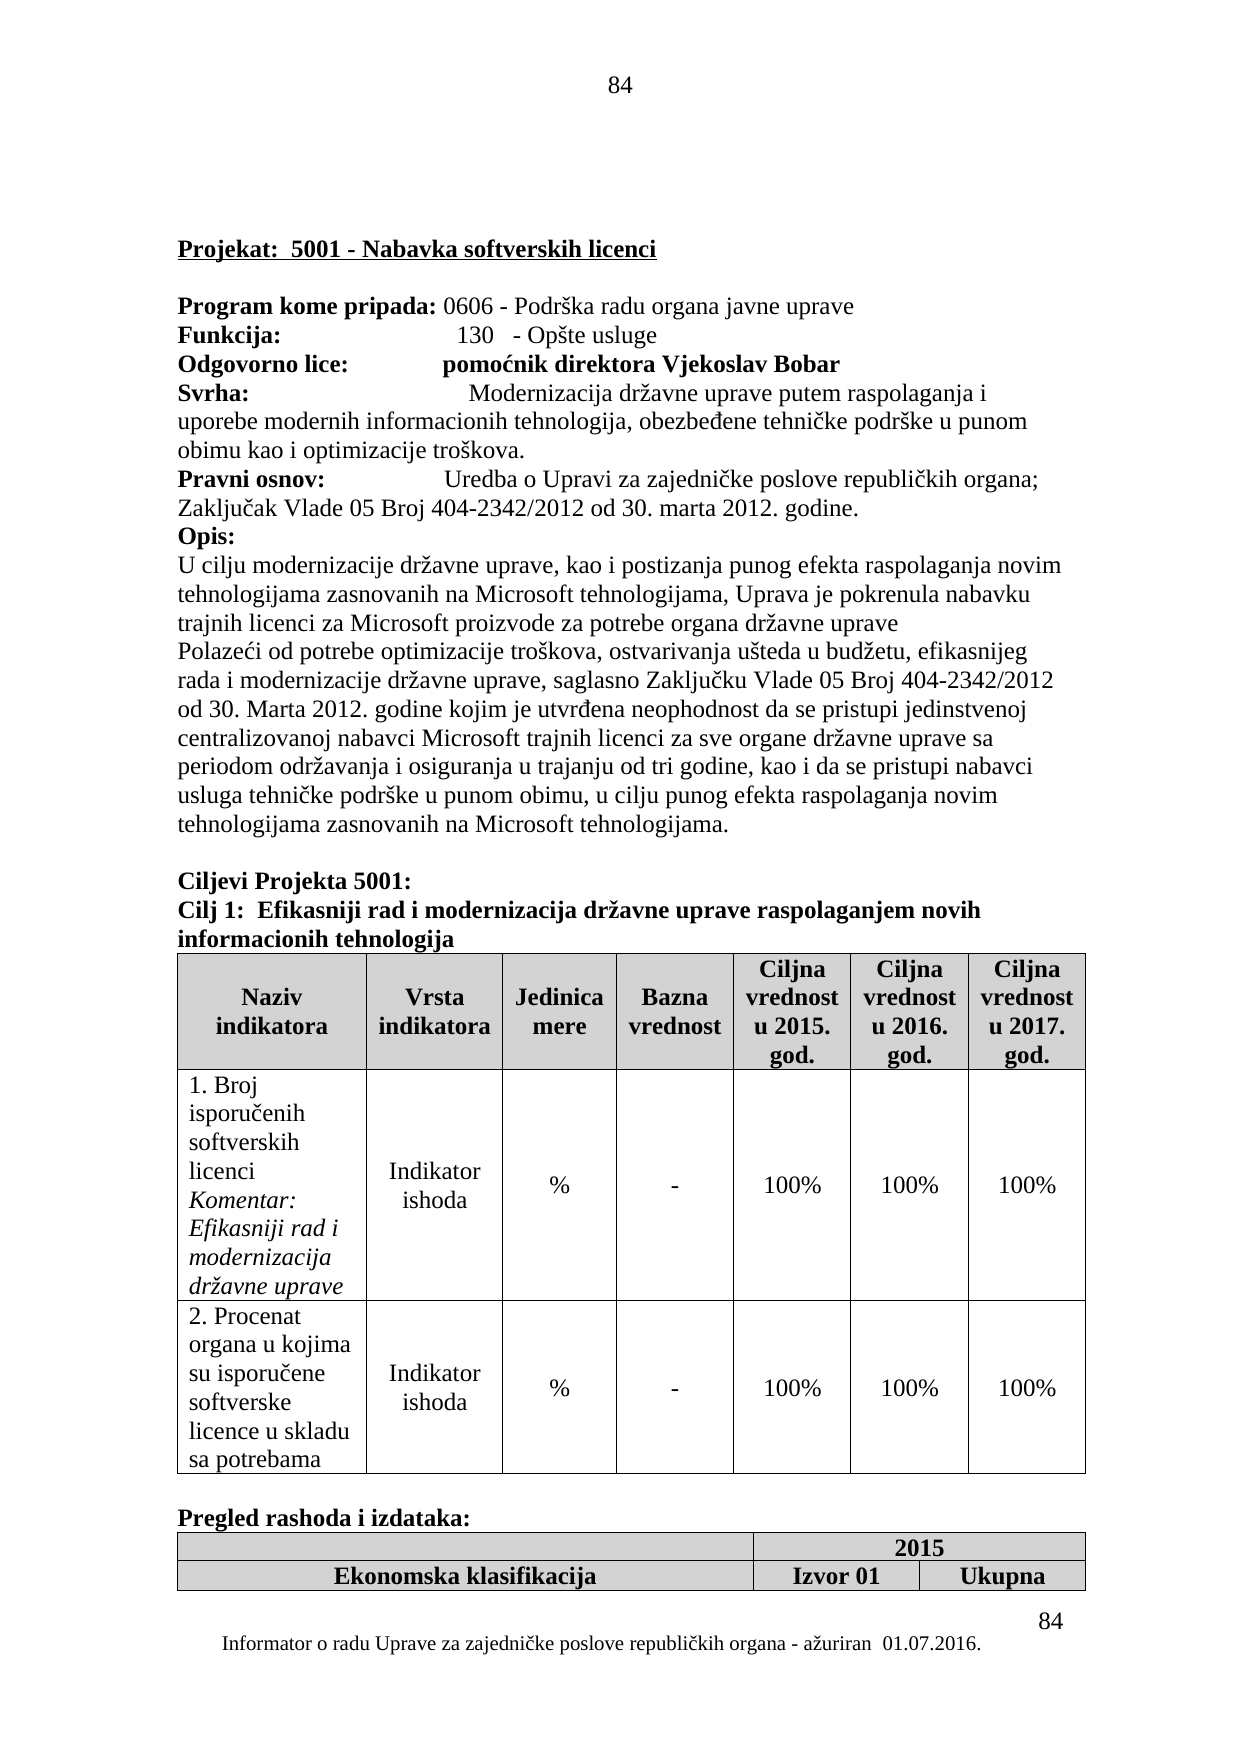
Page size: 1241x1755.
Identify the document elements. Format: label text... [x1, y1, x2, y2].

table_cell Ukupna [920, 1561, 1085, 1590]
table_header Bazna vrednost [617, 954, 733, 1069]
text U cilјu modernizacije državne uprave, kao i postizanja punog efekta raspolaganja novim tehnologijama zasnovanih na Microsoft tehnologijama, Uprava je pokrenula nabavku trajnih licenci za Microsoft proizvode za potrebe organa državne uprave Polazeći od potrebe optimizacije troškova, ostvarivanja ušteda u budžetu, efikasnijeg rada i modernizacije državne uprave, saglasno Zaklјučku Vlade 05 Broj 404-2342/2012 od 30. Marta 2012. godine kojim je utvrđena neophodnost da se pristupi jedinstvenoj centralizovanoj nabavci Microsoft trajnih licenci za sve organe državne uprave sa periodom održavanja i osiguranja u trajanju od tri godine, kao i da se pristupi nabavci usluga tehničke podrške u punom obimu, u cilјu punog efekta raspolaganja novim tehnologijama zasnovanih na Microsoft tehnologijama. [177, 550, 1063, 838]
table_cell Izvor 01 [754, 1561, 919, 1590]
table_cell Ekonomska klasifikacija [178, 1561, 753, 1590]
text Cilј 1: Efikasniji rad i modernizacija državne uprave raspolaganjem novih informacionih tehnologija [177, 895, 1063, 953]
table_cell 100% [851, 1070, 968, 1300]
table_cell % [503, 1301, 616, 1473]
table_header Naziv indikatora [178, 954, 366, 1069]
table_cell Indikator ishoda [367, 1070, 502, 1300]
table_cell 100% [734, 1301, 850, 1473]
table_header Vrsta indikatora [367, 954, 502, 1069]
text Pregled rashoda i izdataka: [177, 1503, 1063, 1532]
table_cell 100% [734, 1070, 850, 1300]
table_header [178, 1533, 753, 1560]
table_header Jedinica mere [503, 954, 616, 1069]
text Program kome pripada: 0606 - Podrška radu organa javne uprave Funkcija: 130 - Opšte usluge Odgovorno lice: pomoćnik direktora Vjekoslav Bobar Svrha: Modernizacija državne uprave putem raspolaganja i uporebe modernih informacionih tehnologija, obezbeđene tehničke podrške u punom obimu kao i optimizacije troškova. Pravni osnov: Uredba o Upravi za zajedničke poslove republičkih organa; Zaklјučak Vlade 05 Broj 404-2342/2012 od 30. marta 2012. godine. Opis: [177, 263, 1063, 550]
table_cell 2. Procenat organa u kojima su isporučene softverske licence u skladu sa potrebama [178, 1301, 366, 1473]
table_header Cilјna vrednost u 2015. god. [734, 954, 850, 1069]
table_cell 1. Broj isporučenih softverskih licenci Komentar: Efikasniji rad i modernizacija državne uprave [178, 1070, 366, 1300]
table_cell 100% [851, 1301, 968, 1473]
table_cell - [617, 1070, 733, 1300]
table_cell - [617, 1301, 733, 1473]
table_cell % [503, 1070, 616, 1300]
text Cilјevi Projekta 5001: [177, 866, 1063, 895]
text Projekat: 5001 - Nabavka softverskih licenci [177, 205, 1063, 263]
table_header 2015 [754, 1533, 1085, 1560]
table_header Cilјna vrednost u 2017. god. [969, 954, 1085, 1069]
table_cell Indikator ishoda [367, 1301, 502, 1473]
table_header Cilјna vrednost u 2016. god. [851, 954, 968, 1069]
table_cell 100% [969, 1070, 1085, 1300]
table_cell 100% [969, 1301, 1085, 1473]
